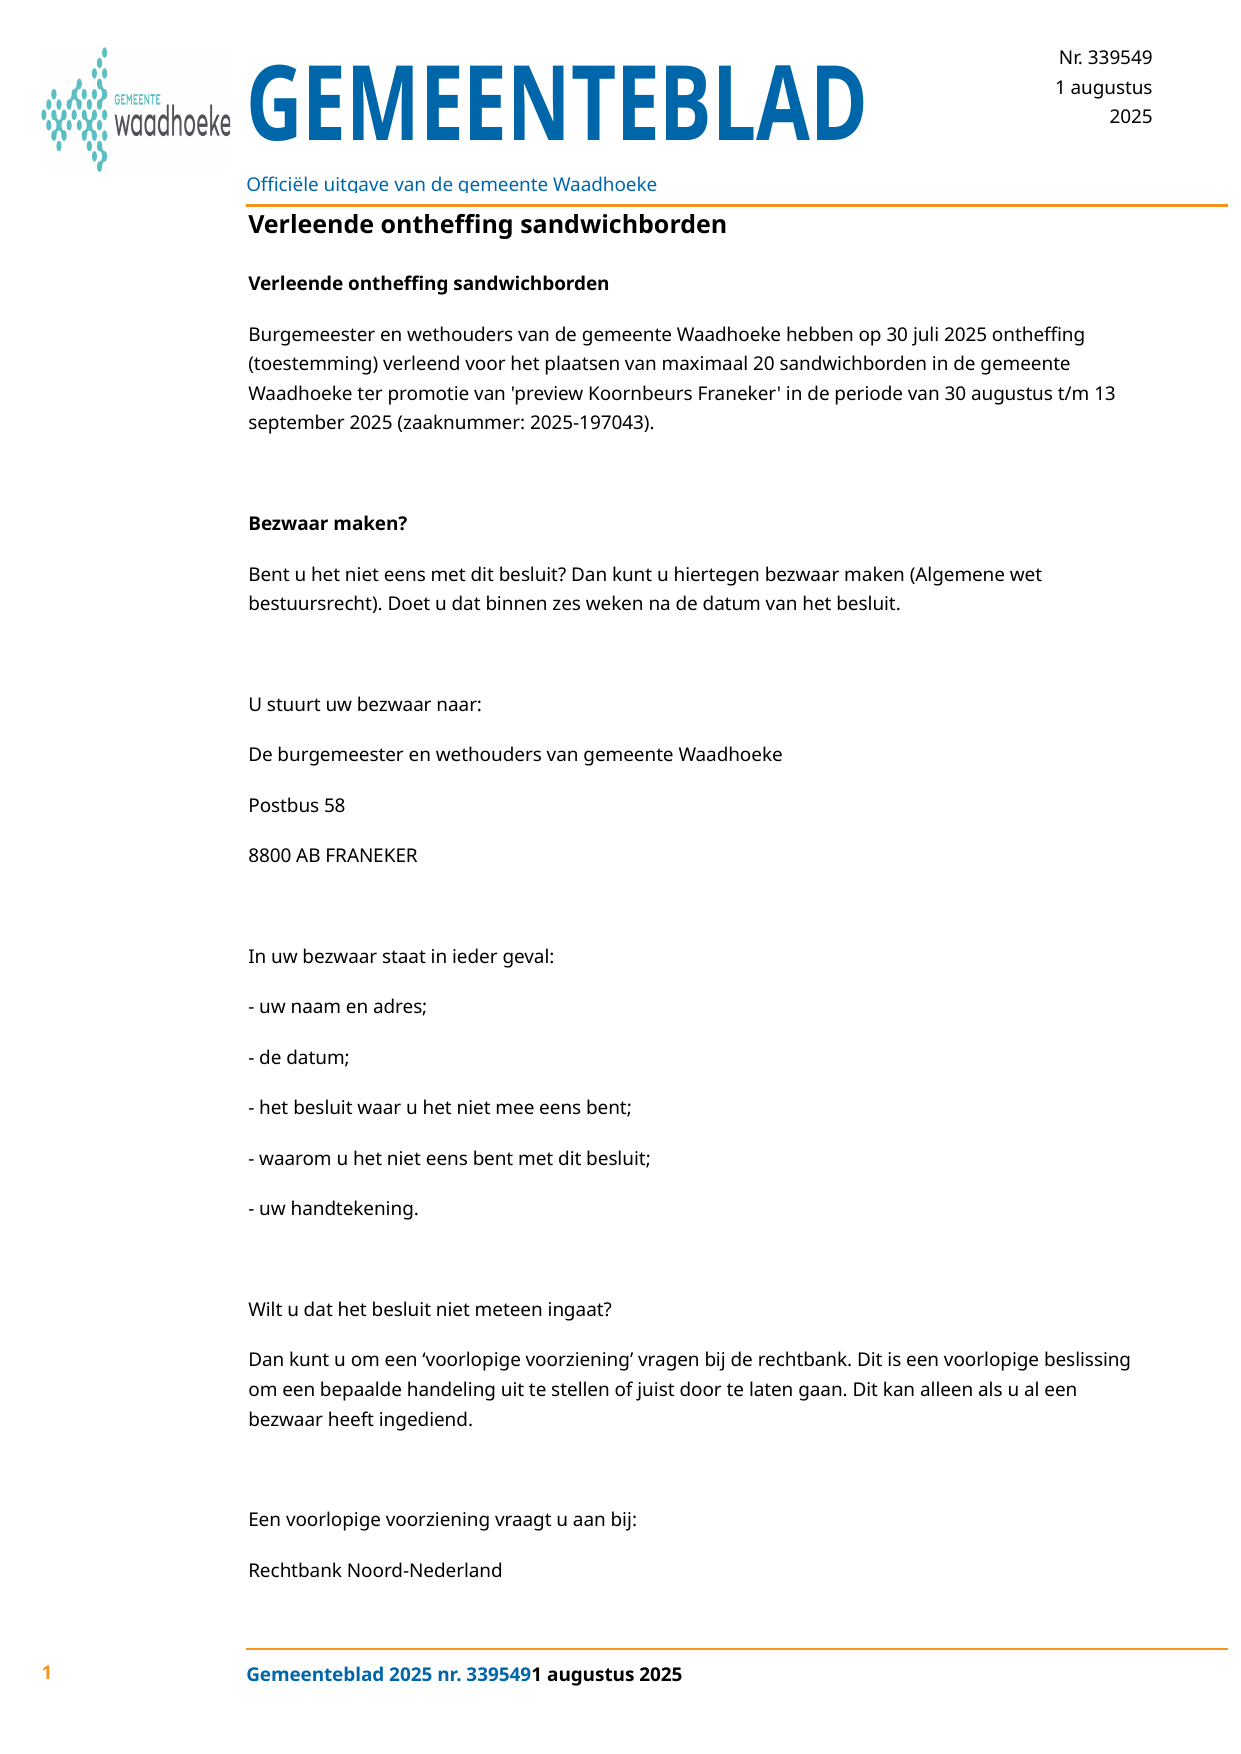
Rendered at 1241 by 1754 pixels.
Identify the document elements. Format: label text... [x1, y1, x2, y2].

text De burgemeester en wethouders van gemeente Waadhoeke [248, 742, 1152, 767]
text 8800 AB FRANEKER [248, 842, 1152, 868]
text U stuurt uw bezwaar naar: [248, 691, 1152, 717]
text - uw naam en adres; [248, 994, 1152, 1019]
text Verleende ontheffing sandwichborden [248, 207, 1152, 241]
text In uw bezwaar staat in ieder geval: [248, 943, 1152, 969]
text - uw handtekening. [248, 1195, 1152, 1221]
text Wilt u dat het besluit niet meteen ingaat? [248, 1296, 1152, 1322]
text Bezwaar maken? [248, 510, 1152, 536]
text Rechtbank Noord-Nederland [248, 1557, 1152, 1583]
picture [41, 47, 231, 172]
text Postbus 58 [248, 792, 1152, 818]
text - waarom u het niet eens bent met dit besluit; [248, 1145, 1152, 1171]
text - het besluit waar u het niet mee eens bent; [248, 1094, 1152, 1120]
text Dan kunt u om een ‘voorlopige voorziening’ vragen bij de rechtbank. Dit is een voorlopige beslissing om een bepaalde handeling uit te stellen of juist door te laten gaan. Dit kan alleen als u al een bezwaar heeft ingediend. [248, 1347, 1152, 1431]
text Bent u het niet eens met dit besluit? Dan kunt u hiertegen bezwaar maken (Algemene wet bestuursrecht). Doet u dat binnen zes weken na de datum van het besluit. [248, 561, 1152, 616]
text Een voorlopige voorziening vraagt u aan bij: [248, 1507, 1152, 1532]
text - de datum; [248, 1044, 1152, 1070]
text Burgemeester en wethouders van de gemeente Waadhoeke hebben op 30 juli 2025 ontheffing (toestemming) verleend voor het plaatsen van maximaal 20 sandwichborden in de gemeente Waadhoeke ter promotie van 'preview Koornbeurs Franeker' in de periode van 30 augustus t/m 13 september 2025 (zaaknummer: 2025-197043). [248, 321, 1152, 435]
text Verleende ontheffing sandwichborden [248, 270, 1152, 296]
